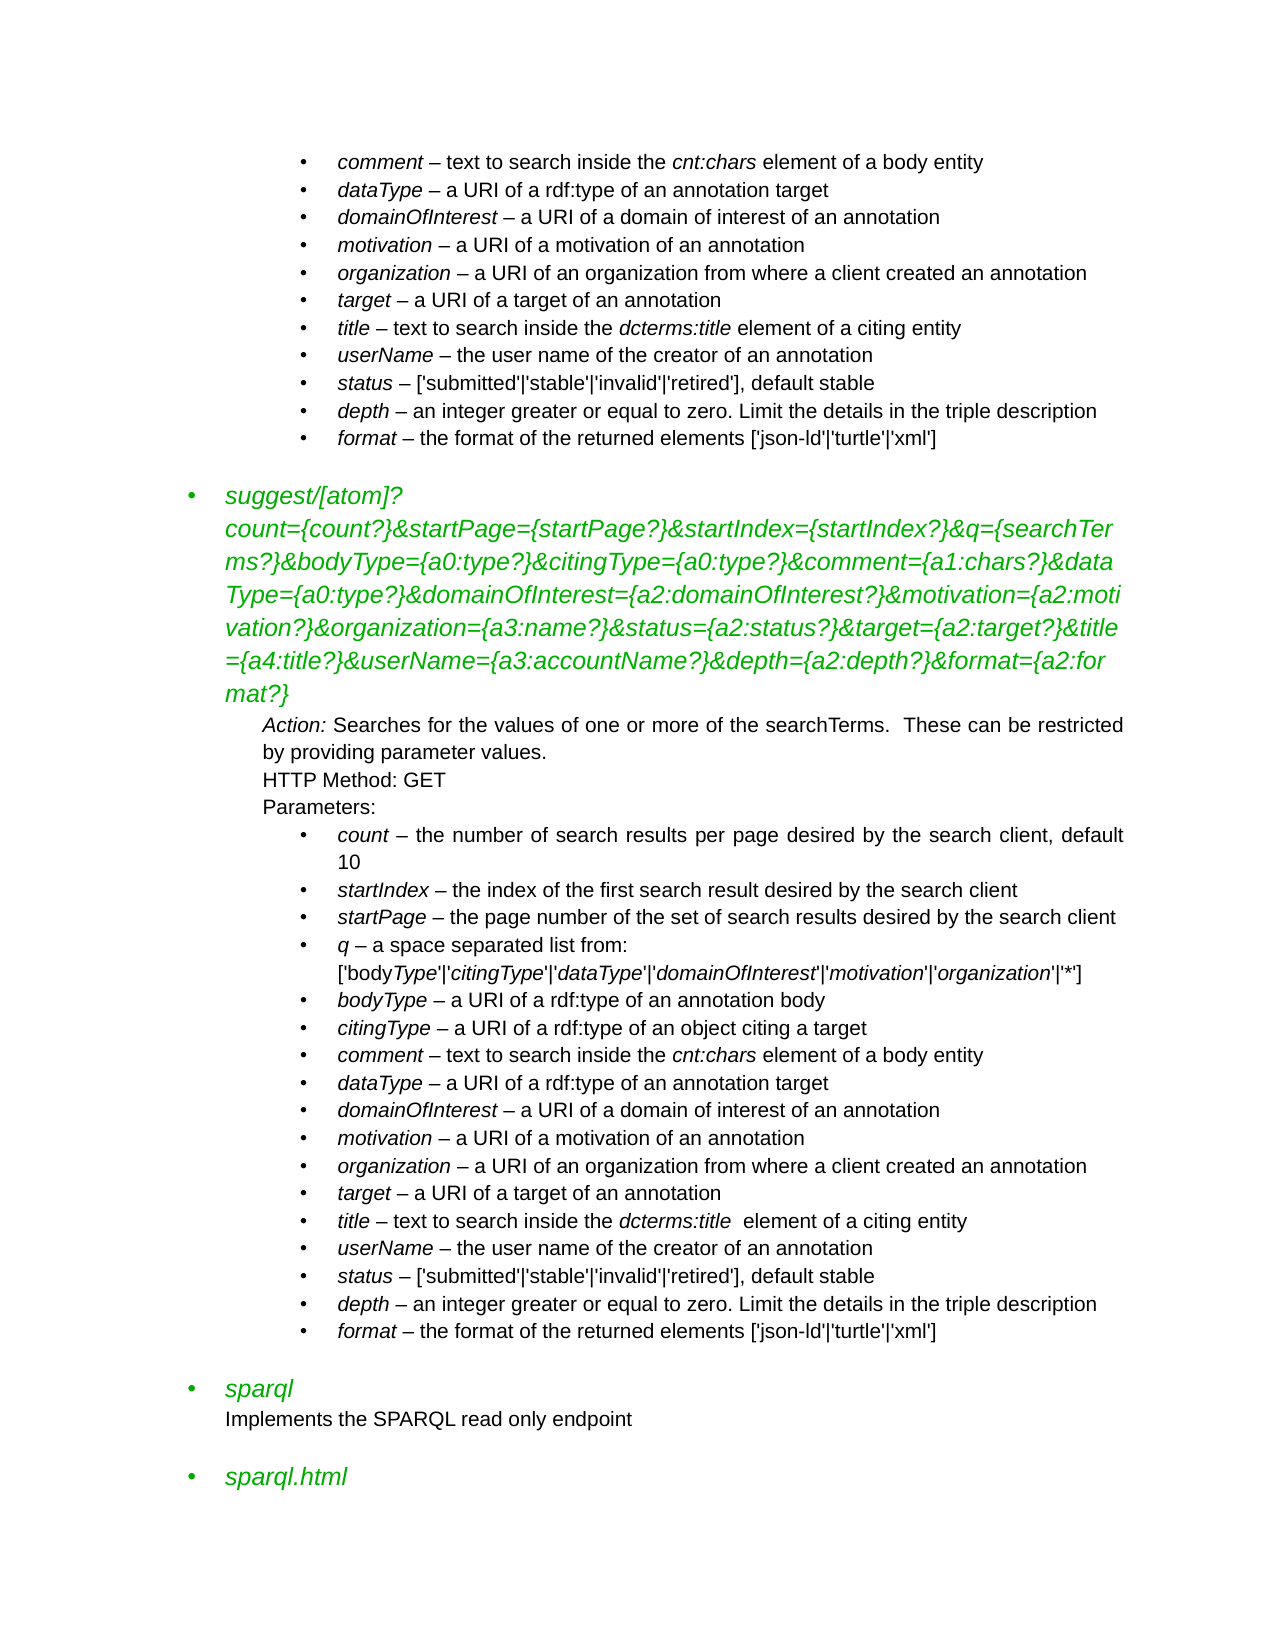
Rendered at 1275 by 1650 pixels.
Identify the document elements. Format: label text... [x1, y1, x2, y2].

list status – ['submitted'|'stable'|'invalid'|'retired'], default stable [300, 1264, 1125, 1288]
list startIndex – the index of the first search result desired by the search client [300, 877, 1125, 902]
list comment – text to search inside the cnt:chars element of a body entity [300, 1043, 1125, 1067]
list HTTP Method: GET [225, 767, 1125, 791]
list dataType – a URI of a rdf:type of an annotation target [300, 1071, 1125, 1095]
list comment – text to search inside the cnt:chars element of a body entity [300, 150, 1125, 174]
list organization – a URI of an organization from where a client created an annotation [300, 1153, 1125, 1177]
list sparql.html [187, 1462, 1125, 1491]
list motivation – a URI of a motivation of an annotation [300, 233, 1125, 257]
list sparql [187, 1374, 1125, 1403]
list title – text to search inside the dcterms:title element of a citing entity [300, 1209, 1125, 1233]
list Action: Searches for the values of one or more of the searchTerms. These can be restricted by providing parameter values. [225, 712, 1125, 764]
list depth – an integer greater or equal to zero. Limit the details in the triple description [300, 1291, 1125, 1316]
list motivation – a URI of a motivation of an annotation [300, 1126, 1125, 1150]
list count – the number of search results per page desired by the search client, default 10 [300, 822, 1125, 874]
list citingType – a URI of a rdf:type of an object citing a target [300, 1015, 1125, 1039]
list userName – the user name of the creator of an annotation [300, 343, 1125, 367]
list format – the format of the returned elements ['json-ld'|'turtle'|'xml'] [300, 1319, 1125, 1343]
list bodyType – a URI of a rdf:type of an annotation body [300, 988, 1125, 1012]
list target – a URI of a target of an annotation [300, 1181, 1125, 1205]
list Implements the SPARQL read only endpoint [187, 1407, 1125, 1431]
list title – text to search inside the dcterms:title element of a citing entity [300, 316, 1125, 340]
list userName – the user name of the creator of an annotation [300, 1236, 1125, 1260]
list domainOfInterest – a URI of a domain of interest of an annotation [300, 205, 1125, 229]
list target – a URI of a target of an annotation [300, 288, 1125, 312]
list organization – a URI of an organization from where a client created an annotation [300, 260, 1125, 284]
list suggest/[atom]?count={count?}&startPage={startPage?}&startIndex={startIndex?}&q={searchTerms?}&bodyType={a0:type?}&citingType={a0:type?}&comment={a1:chars?}&dataType={a0:type?}&domainOfInterest={a2:domainOfInterest?}&motivation={a2:motivation?}&organization={a3:name?}&status={a2:status?}&target={a2:target?}&title={a4:title?}&userName={a3:accountName?}&depth={a2:depth?}&format={a2:format?} [187, 481, 1125, 708]
list depth – an integer greater or equal to zero. Limit the details in the triple description [300, 398, 1125, 422]
list format – the format of the returned elements ['json-ld'|'turtle'|'xml'] [300, 426, 1125, 450]
list domainOfInterest – a URI of a domain of interest of an annotation [300, 1098, 1125, 1122]
list Parameters: [225, 795, 1125, 819]
list q – a space separated list from: ['bodyType'|'citingType'|'dataType'|'domainOfInterest'|'motivation'|'organization'|'*'] [300, 933, 1125, 984]
list startPage – the page number of the set of search results desired by the search client [300, 905, 1125, 929]
list status – ['submitted'|'stable'|'invalid'|'retired'], default stable [300, 371, 1125, 395]
list dataType – a URI of a rdf:type of an annotation target [300, 178, 1125, 202]
